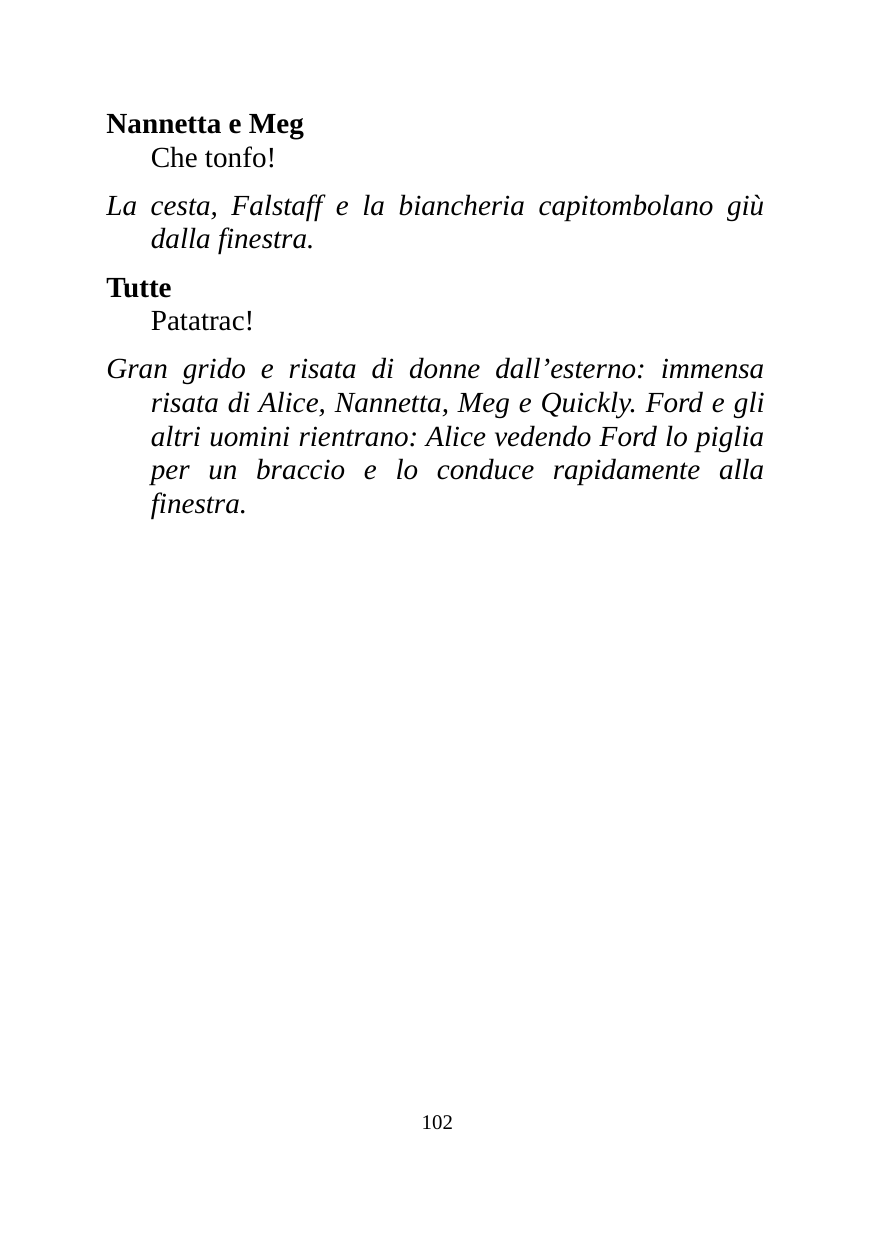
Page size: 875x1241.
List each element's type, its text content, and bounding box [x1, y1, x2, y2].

text Tutte [106, 270, 768, 303]
text La cesta, Falstaff e la biancheria capitombolano giù dalla finestra. [106, 188, 768, 255]
text Patatrac! [151, 303, 768, 337]
text Gran grido e risata di donne dall’esterno: immensa risata di Alice, Nannetta, Meg e Quickly. Ford e gli altri uomini rientrano: Alice vedendo Ford lo piglia per un braccio e lo conduce rapidamente alla finestra. [106, 352, 768, 519]
text Che tonfo! [151, 140, 768, 173]
text Nannetta e Meg [106, 106, 768, 140]
